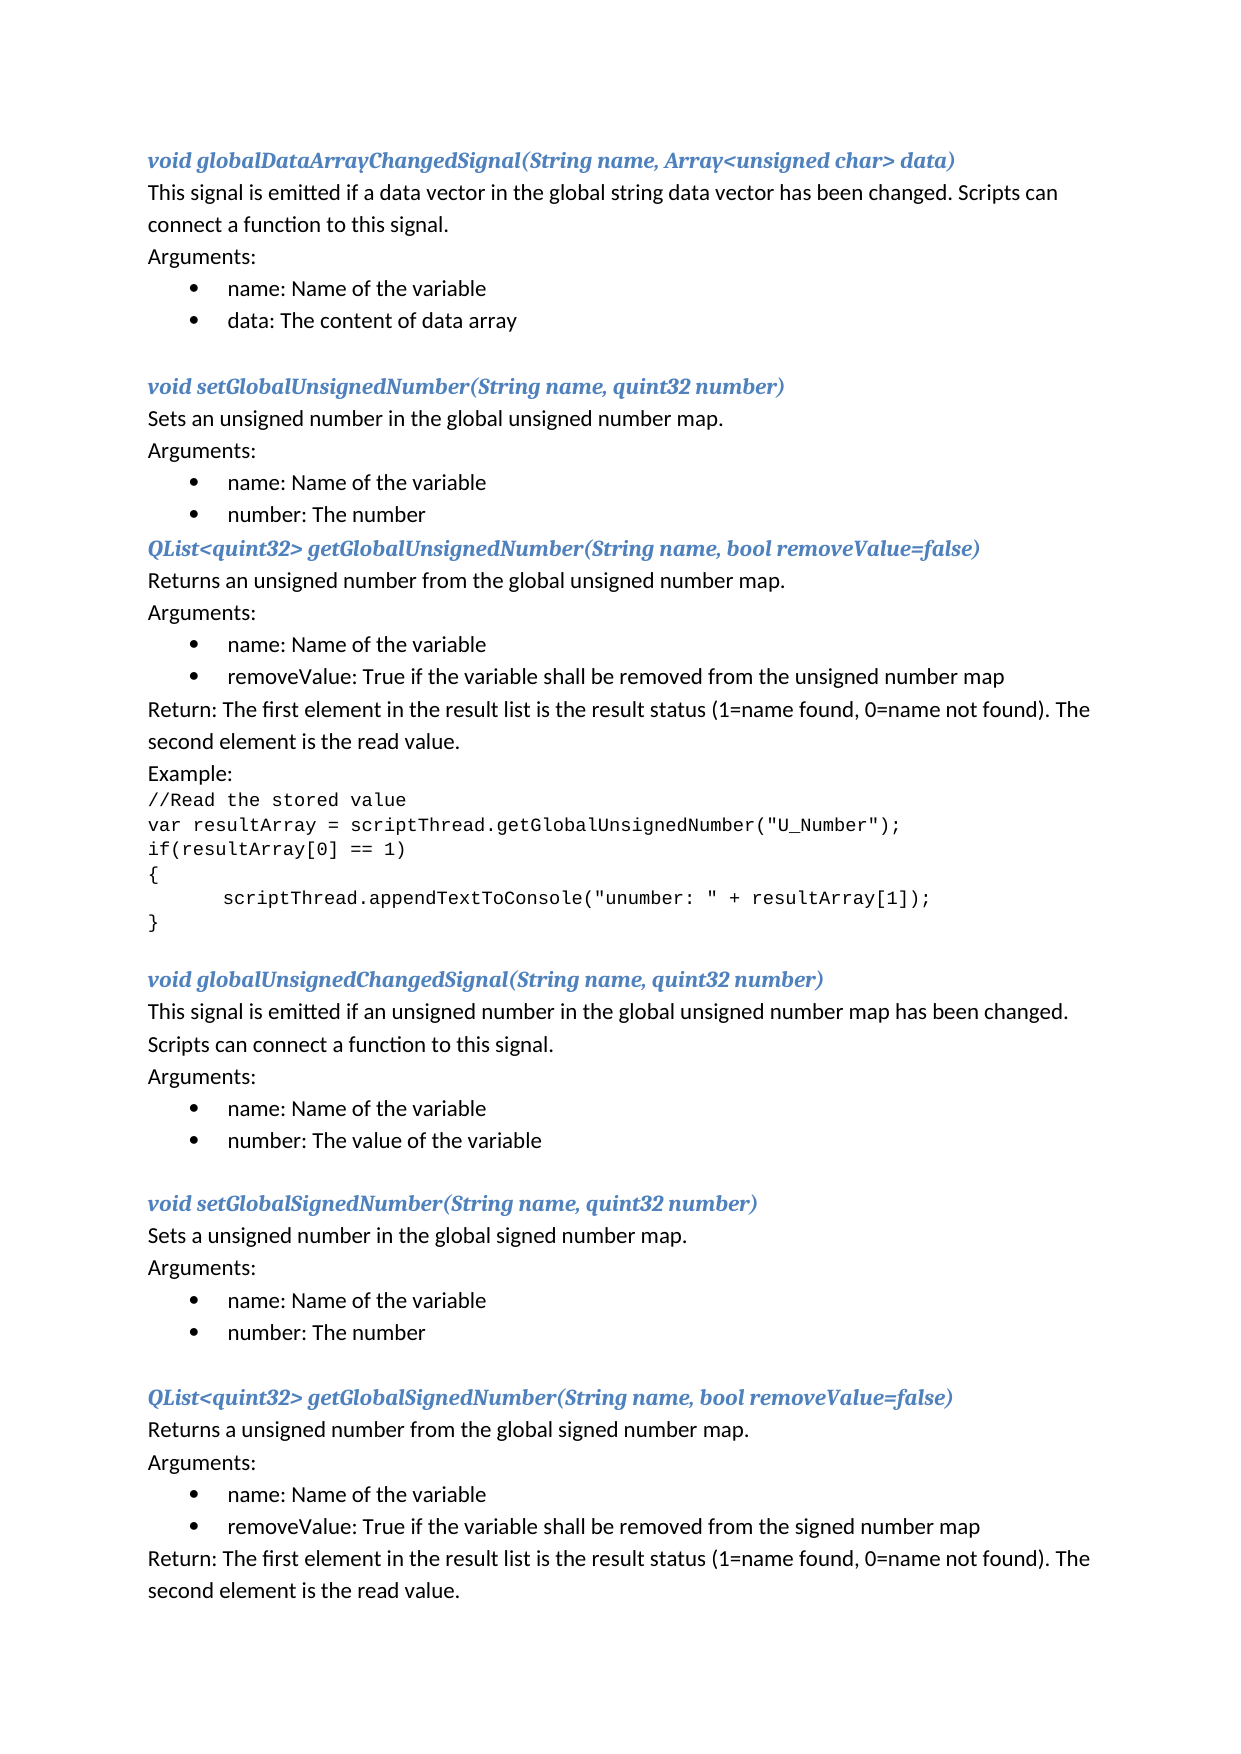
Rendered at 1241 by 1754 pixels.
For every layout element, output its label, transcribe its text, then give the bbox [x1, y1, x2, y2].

list if(resultArray[0] == 1) [148, 840, 1093, 861]
subtitle QList<quint32> getGlobalUnsignedNumber(String name, bool removeValue=false) [148, 536, 1093, 562]
subtitle void globalUnsignedChangedSignal(String name, quint32 number) [148, 967, 1093, 994]
list removeValue: True if the variable shall be removed from the unsigned number map [190, 662, 1093, 691]
text Returns a unsigned number from the global signed number map. [148, 1415, 1093, 1443]
list number: The number [190, 501, 1093, 529]
list name: Name of the variable [190, 1286, 1093, 1314]
list Return: The first element in the result list is the result status (1=name found, 0=name not found). The second element is the read value. [148, 695, 1093, 755]
list } [148, 913, 1093, 934]
text Sets an unsigned number in the global unsigned number map. [148, 404, 1093, 432]
list Return: The first element in the result list is the result status (1=name found, 0=name not found). The second element is the read value. [148, 1544, 1093, 1604]
subtitle void setGlobalUnsignedNumber(String name, quint32 number) [148, 374, 1093, 400]
list number: The number [190, 1318, 1093, 1346]
text Arguments: [148, 242, 1093, 270]
list var resultArray = scriptThread.getGlobalUnsignedNumber("U_Number"); [148, 816, 1093, 837]
list name: Name of the variable [190, 1094, 1093, 1122]
list { [148, 864, 1093, 886]
text Arguments: [148, 1062, 1093, 1090]
list removeValue: True if the variable shall be removed from the signed number map [190, 1512, 1093, 1540]
list number: The value of the variable [190, 1126, 1093, 1154]
text Arguments: [148, 1253, 1093, 1282]
list data: The content of data array [190, 307, 1093, 334]
text Arguments: [148, 436, 1093, 464]
subtitle void globalDataArrayChangedSignal(String name, Array<unsigned char> data) [148, 148, 1093, 174]
text This signal is emitted if a data vector in the global string data vector has been changed. Scripts can connect a function to this signal. [148, 178, 1093, 238]
subtitle QList<quint32> getGlobalSignedNumber(String name, bool removeValue=false) [148, 1385, 1093, 1412]
list name: Name of the variable [190, 274, 1093, 302]
list //Read the stored value [148, 791, 1093, 812]
list name: Name of the variable [190, 468, 1093, 496]
text Arguments: [148, 598, 1093, 626]
list name: Name of the variable [190, 1480, 1093, 1508]
text Returns an unsigned number from the global unsigned number map. [148, 566, 1093, 594]
text Sets a unsigned number in the global signed number map. [148, 1221, 1093, 1249]
list scriptThread.appendTextToConsole("unumber: " + resultArray[1]); [148, 889, 1093, 910]
list name: Name of the variable [190, 630, 1093, 658]
text Arguments: [148, 1448, 1093, 1476]
text This signal is emitted if an unsigned number in the global unsigned number map has been changed. Scripts can connect a function to this signal. [148, 997, 1093, 1058]
subtitle void setGlobalSignedNumber(String name, quint32 number) [148, 1191, 1093, 1217]
list Example: [148, 759, 1093, 787]
